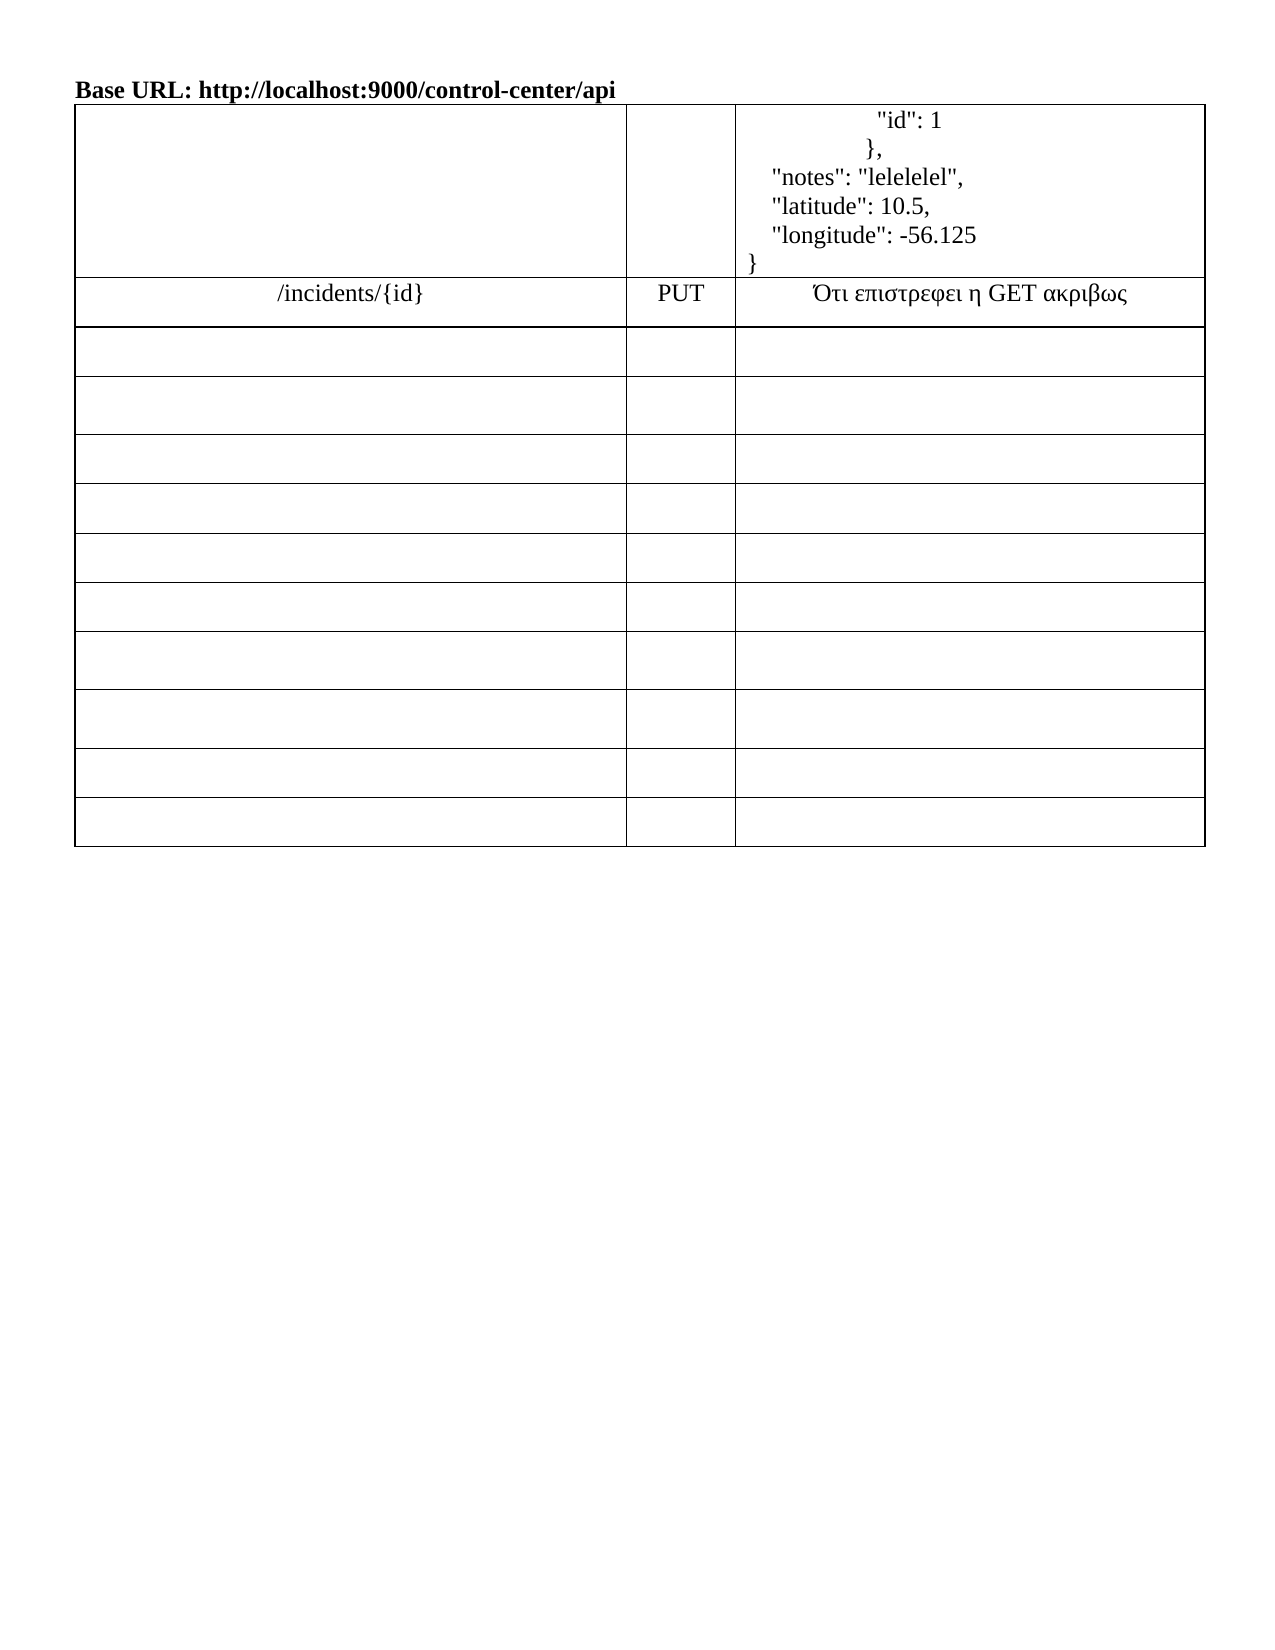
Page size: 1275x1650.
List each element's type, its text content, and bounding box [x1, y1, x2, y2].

table_cell [76, 583, 626, 631]
table_cell Ότι επιστρεφει η GET ακριβως [736, 278, 1204, 326]
table_cell "id": 1 }, "notes": "lelelelel", "latitude": 10.5, "longitude": -56.125 } [736, 105, 1204, 277]
table_cell [627, 583, 735, 631]
table_cell [627, 435, 735, 483]
table_cell /incidents/{id} [76, 278, 626, 326]
table_cell [736, 690, 1204, 748]
table_cell [76, 690, 626, 748]
table_cell [736, 632, 1204, 689]
table_cell [736, 798, 1204, 846]
table_cell PUT [627, 278, 735, 326]
table_cell [76, 632, 626, 689]
table_cell [76, 105, 626, 277]
table_cell [76, 534, 626, 582]
table_cell [627, 690, 735, 748]
table_cell [627, 798, 735, 846]
table_cell [627, 632, 735, 689]
table_cell [76, 435, 626, 483]
table_cell [76, 328, 626, 376]
table_cell [736, 328, 1204, 376]
table_cell [627, 749, 735, 797]
table_cell [736, 377, 1204, 434]
table_cell [627, 328, 735, 376]
table_cell [736, 583, 1204, 631]
table_cell [76, 798, 626, 846]
table_cell [627, 377, 735, 434]
table_cell [736, 534, 1204, 582]
table_cell [76, 377, 626, 434]
table_cell [736, 435, 1204, 483]
table_cell [627, 484, 735, 532]
table_cell [76, 484, 626, 532]
table_cell [627, 105, 735, 277]
table_cell [736, 749, 1204, 797]
table_cell [627, 534, 735, 582]
table_cell [76, 749, 626, 797]
table_cell [736, 484, 1204, 532]
